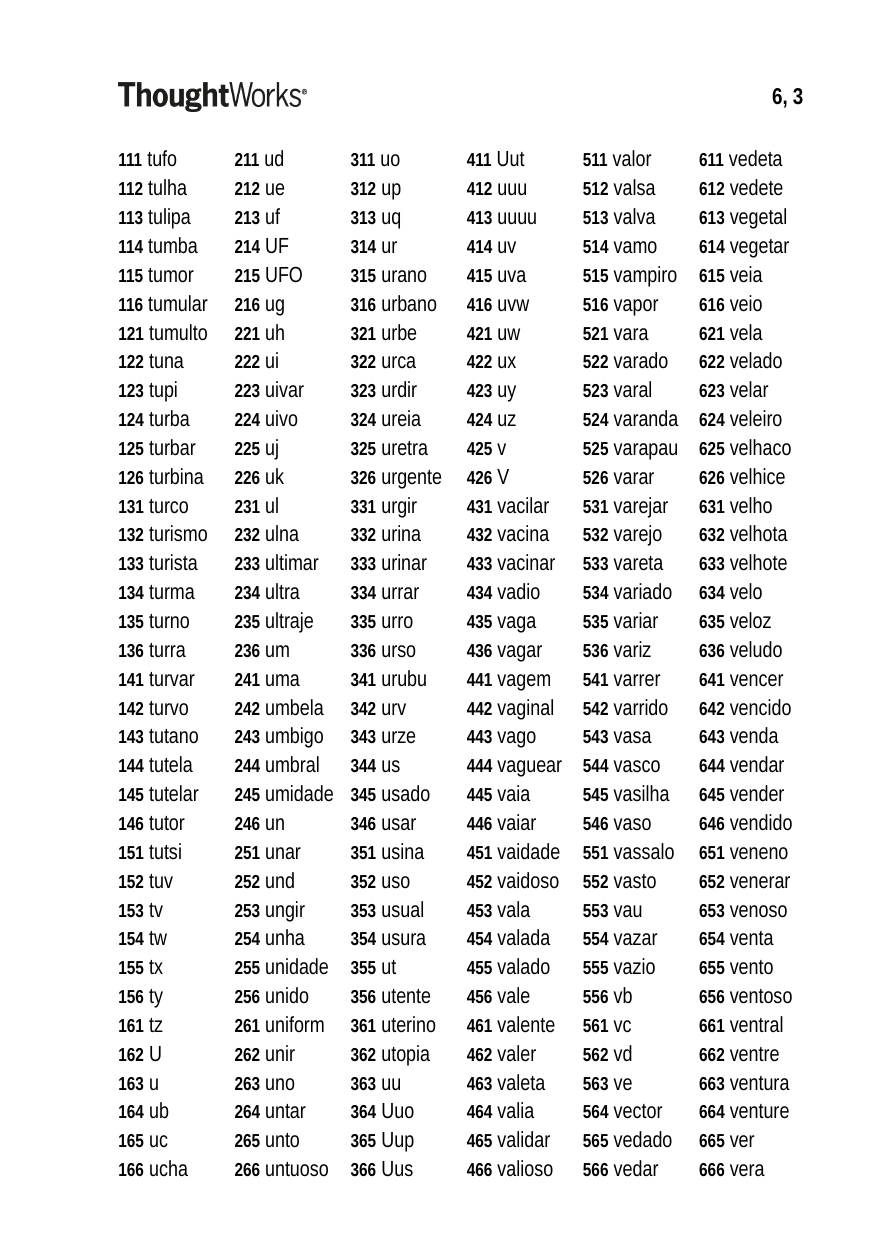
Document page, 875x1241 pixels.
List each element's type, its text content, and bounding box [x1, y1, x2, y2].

text 651 veneno [699, 839, 815, 864]
text 264 untar [234, 1098, 350, 1123]
text 163 u [118, 1069, 234, 1095]
text 234 ultra [234, 579, 350, 604]
text 232 ulna [234, 521, 350, 546]
text 631 velho [699, 492, 815, 518]
text 142 turvo [118, 694, 234, 719]
text 354 usura [350, 925, 467, 950]
text 663 ventura [699, 1069, 815, 1095]
text 122 tuna [118, 348, 234, 373]
text 534 variado [583, 579, 699, 604]
text 133 turista [118, 550, 234, 575]
text 424 uz [467, 406, 583, 431]
text 653 venoso [699, 896, 815, 922]
text 464 valia [467, 1098, 583, 1123]
text 644 vendar [699, 752, 815, 777]
text 322 urca [350, 348, 467, 373]
text 365 Uup [350, 1127, 467, 1152]
text 222 ui [234, 348, 350, 373]
text 516 vapor [583, 291, 699, 316]
text 144 tutela [118, 752, 234, 777]
text 521 vara [583, 319, 699, 344]
text 621 vela [699, 319, 815, 344]
text 531 varejar [583, 492, 699, 518]
text 361 uterino [350, 1012, 467, 1037]
text 562 vd [583, 1041, 699, 1066]
text 432 vacina [467, 521, 583, 546]
text 552 vasto [583, 868, 699, 893]
text 125 turbar [118, 435, 234, 460]
text 143 tutano [118, 723, 234, 748]
text 216 ug [234, 291, 350, 316]
text 342 urv [350, 694, 467, 719]
text 532 varejo [583, 521, 699, 546]
text 121 tumulto [118, 319, 234, 344]
text 535 variar [583, 608, 699, 633]
text 525 varapau [583, 435, 699, 460]
text 625 velhaco [699, 435, 815, 460]
text 311 uo [350, 146, 467, 171]
text 654 venta [699, 925, 815, 950]
text 266 untuoso [234, 1156, 350, 1181]
text 453 vala [467, 896, 583, 922]
text 466 valioso [467, 1156, 583, 1181]
text 561 vc [583, 1012, 699, 1037]
text 643 venda [699, 723, 815, 748]
text 434 vadio [467, 579, 583, 604]
text 616 veio [699, 291, 815, 316]
text 515 vampiro [583, 262, 699, 287]
text 614 vegetar [699, 233, 815, 258]
text 312 up [350, 175, 467, 200]
text 346 usar [350, 810, 467, 835]
text 416 uvw [467, 291, 583, 316]
text 352 uso [350, 868, 467, 893]
text 335 urro [350, 608, 467, 633]
text 626 velhice [699, 464, 815, 489]
text 426 V [467, 464, 583, 489]
text 441 vagem [467, 666, 583, 691]
text 433 vacinar [467, 550, 583, 575]
text 224 uivo [234, 406, 350, 431]
text 316 urbano [350, 291, 467, 316]
text 645 vender [699, 781, 815, 806]
text 146 tutor [118, 810, 234, 835]
text 134 turma [118, 579, 234, 604]
text 362 utopia [350, 1041, 467, 1066]
text 523 varal [583, 377, 699, 402]
text 323 urdir [350, 377, 467, 402]
text 642 vencido [699, 694, 815, 719]
text 364 Uuo [350, 1098, 467, 1123]
text 315 urano [350, 262, 467, 287]
text 154 tw [118, 925, 234, 950]
text 355 ut [350, 954, 467, 979]
text 211 ud [234, 146, 350, 171]
text 254 unha [234, 925, 350, 950]
text 115 tumor [118, 262, 234, 287]
text 245 umidade [234, 781, 350, 806]
text 6, 3 [685, 83, 803, 109]
text 231 ul [234, 492, 350, 518]
text 615 veia [699, 262, 815, 287]
text 664 venture [699, 1098, 815, 1123]
text 543 vasa [583, 723, 699, 748]
text 565 vedado [583, 1127, 699, 1152]
text 156 ty [118, 983, 234, 1008]
text 214 UF [234, 233, 350, 258]
text 363 uu [350, 1069, 467, 1095]
text 153 tv [118, 896, 234, 922]
text 166 ucha [118, 1156, 234, 1181]
text 313 uq [350, 204, 467, 229]
text 345 usado [350, 781, 467, 806]
text 551 vassalo [583, 839, 699, 864]
text 633 velhote [699, 550, 815, 575]
text 435 vaga [467, 608, 583, 633]
text 425 v [467, 435, 583, 460]
text 135 turno [118, 608, 234, 633]
text 452 vaidoso [467, 868, 583, 893]
text 646 vendido [699, 810, 815, 835]
text 634 velo [699, 579, 815, 604]
text 431 vacilar [467, 492, 583, 518]
text 253 ungir [234, 896, 350, 922]
text 542 varrido [583, 694, 699, 719]
text 512 valsa [583, 175, 699, 200]
text 324 ureia [350, 406, 467, 431]
text 353 usual [350, 896, 467, 922]
text 336 urso [350, 637, 467, 662]
text 662 ventre [699, 1041, 815, 1066]
text 255 unidade [234, 954, 350, 979]
text 555 vazio [583, 954, 699, 979]
text 442 vaginal [467, 694, 583, 719]
text 114 tumba [118, 233, 234, 258]
text 541 varrer [583, 666, 699, 691]
text 612 vedete [699, 175, 815, 200]
text 221 uh [234, 319, 350, 344]
text 243 umbigo [234, 723, 350, 748]
text 414 uv [467, 233, 583, 258]
text 422 ux [467, 348, 583, 373]
text 443 vago [467, 723, 583, 748]
text 412 uuu [467, 175, 583, 200]
text 123 tupi [118, 377, 234, 402]
text 366 Uus [350, 1156, 467, 1181]
text 666 vera [699, 1156, 815, 1181]
text 215 UFO [234, 262, 350, 287]
text 641 vencer [699, 666, 815, 691]
text 462 valer [467, 1041, 583, 1066]
text 124 turba [118, 406, 234, 431]
text 421 uw [467, 319, 583, 344]
text 524 varanda [583, 406, 699, 431]
text 344 us [350, 752, 467, 777]
text 333 urinar [350, 550, 467, 575]
text 455 valado [467, 954, 583, 979]
text 241 uma [234, 666, 350, 691]
text 632 velhota [699, 521, 815, 546]
text 116 tumular [118, 291, 234, 316]
text 665 ver [699, 1127, 815, 1152]
text 566 vedar [583, 1156, 699, 1181]
text 263 uno [234, 1069, 350, 1095]
text 161 tz [118, 1012, 234, 1037]
text 246 un [234, 810, 350, 835]
text 526 varar [583, 464, 699, 489]
text 131 turco [118, 492, 234, 518]
text 454 valada [467, 925, 583, 950]
text 611 vedeta [699, 146, 815, 171]
text 554 vazar [583, 925, 699, 950]
text 226 uk [234, 464, 350, 489]
text 256 unido [234, 983, 350, 1008]
text 445 vaia [467, 781, 583, 806]
text 513 valva [583, 204, 699, 229]
text 251 unar [234, 839, 350, 864]
text 151 tutsi [118, 839, 234, 864]
text 165 uc [118, 1127, 234, 1152]
text 132 turismo [118, 521, 234, 546]
text 111 tufo [118, 146, 234, 171]
text 544 vasco [583, 752, 699, 777]
text 112 tulha [118, 175, 234, 200]
text 511 valor [583, 146, 699, 171]
text 213 uf [234, 204, 350, 229]
text 164 ub [118, 1098, 234, 1123]
text 613 vegetal [699, 204, 815, 229]
text 514 vamo [583, 233, 699, 258]
text 141 turvar [118, 666, 234, 691]
text 436 vagar [467, 637, 583, 662]
text 162 U [118, 1041, 234, 1066]
text 536 variz [583, 637, 699, 662]
text 332 urina [350, 521, 467, 546]
text 556 vb [583, 983, 699, 1008]
text 655 vento [699, 954, 815, 979]
text 545 vasilha [583, 781, 699, 806]
text 341 urubu [350, 666, 467, 691]
text 546 vaso [583, 810, 699, 835]
text 212 ue [234, 175, 350, 200]
text 624 veleiro [699, 406, 815, 431]
text 225 uj [234, 435, 350, 460]
text 136 turra [118, 637, 234, 662]
text 262 unir [234, 1041, 350, 1066]
text 331 urgir [350, 492, 467, 518]
text 223 uivar [234, 377, 350, 402]
text 242 umbela [234, 694, 350, 719]
text 415 uva [467, 262, 583, 287]
text 533 vareta [583, 550, 699, 575]
text 522 varado [583, 348, 699, 373]
text 321 urbe [350, 319, 467, 344]
picture [118, 82, 307, 112]
text 325 uretra [350, 435, 467, 460]
text 461 valente [467, 1012, 583, 1037]
text 652 venerar [699, 868, 815, 893]
text 411 Uut [467, 146, 583, 171]
text 236 um [234, 637, 350, 662]
text 444 vaguear [467, 752, 583, 777]
text 456 vale [467, 983, 583, 1008]
text 451 vaidade [467, 839, 583, 864]
text 155 tx [118, 954, 234, 979]
text 413 uuuu [467, 204, 583, 229]
text 343 urze [350, 723, 467, 748]
text 152 tuv [118, 868, 234, 893]
text 563 ve [583, 1069, 699, 1095]
text 145 tutelar [118, 781, 234, 806]
text 252 und [234, 868, 350, 893]
text 423 uy [467, 377, 583, 402]
text 465 validar [467, 1127, 583, 1152]
text 334 urrar [350, 579, 467, 604]
text 446 vaiar [467, 810, 583, 835]
text 113 tulipa [118, 204, 234, 229]
text 244 umbral [234, 752, 350, 777]
text 351 usina [350, 839, 467, 864]
text 622 velado [699, 348, 815, 373]
text 233 ultimar [234, 550, 350, 575]
text 235 ultraje [234, 608, 350, 633]
text 635 veloz [699, 608, 815, 633]
text 623 velar [699, 377, 815, 402]
text 564 vector [583, 1098, 699, 1123]
text 656 ventoso [699, 983, 815, 1008]
text 636 veludo [699, 637, 815, 662]
text 261 uniform [234, 1012, 350, 1037]
text 661 ventral [699, 1012, 815, 1037]
text 326 urgente [350, 464, 467, 489]
text 126 turbina [118, 464, 234, 489]
text 265 unto [234, 1127, 350, 1152]
text 356 utente [350, 983, 467, 1008]
text 553 vau [583, 896, 699, 922]
text 463 valeta [467, 1069, 583, 1095]
text 314 ur [350, 233, 467, 258]
